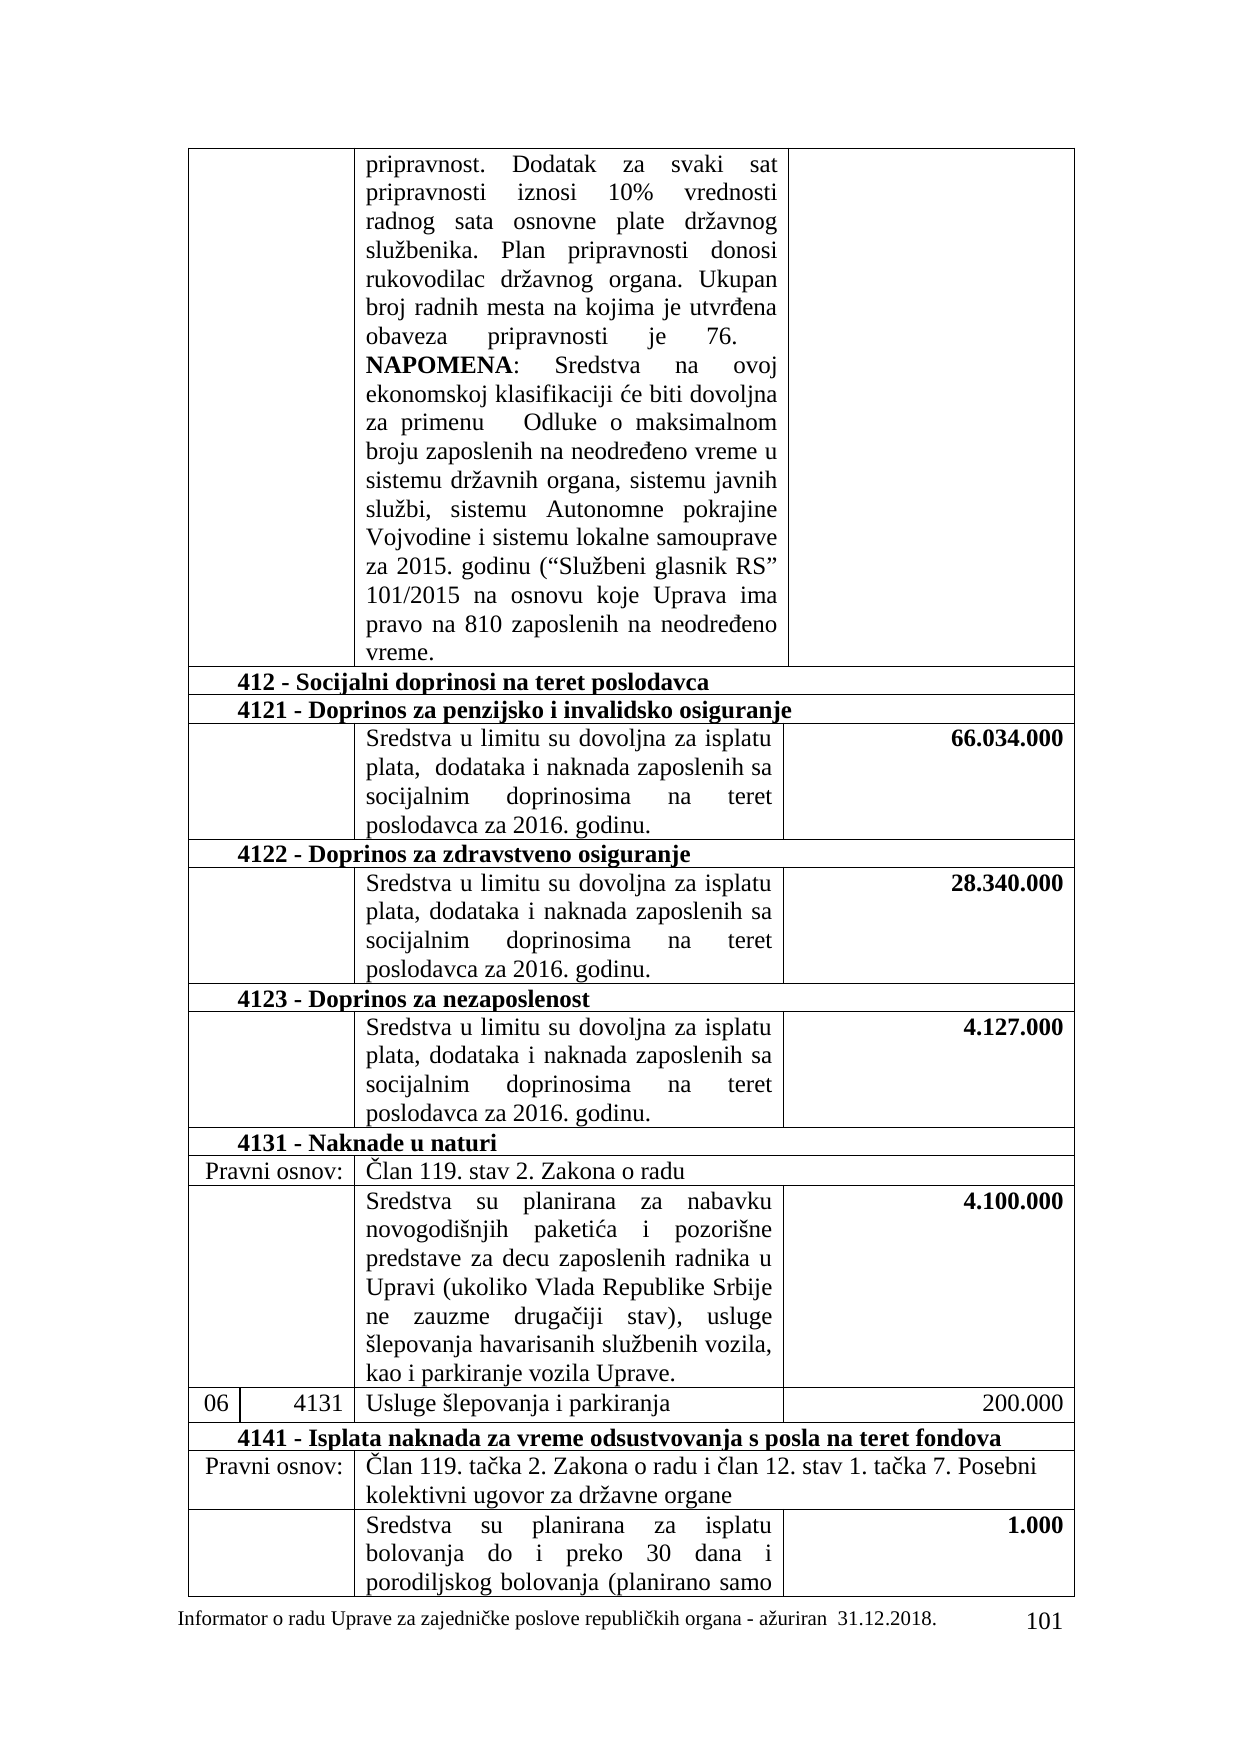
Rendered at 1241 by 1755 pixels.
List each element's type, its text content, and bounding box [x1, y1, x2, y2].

table_cell 66.034.000 [784, 724, 1074, 838]
table_cell [789, 149, 1074, 666]
table_cell 28.340.000 [784, 868, 1074, 983]
table_cell Član 119. tačka 2. Zakona o radu i član 12. stav 1. tačka 7. Posebni kolektivni ugovor za državne organe [355, 1451, 1074, 1509]
table_cell 1.000 [784, 1510, 1074, 1596]
table_cell 412 - Socijalni doprinosi na teret poslodavca [189, 667, 1074, 694]
table_cell Sredstva u limitu su dovolјna za isplatu plata, dodataka i naknada zaposlenih sa socijalnim doprinosima na teret poslodavca za 2016. godinu. [355, 1012, 783, 1127]
table_cell Član 119. stav 2. Zakona o radu [355, 1156, 1074, 1185]
table_cell 4131 [241, 1388, 354, 1422]
table_cell [189, 724, 354, 838]
table_cell [189, 1012, 354, 1127]
table_cell Pravni osnov: [189, 1156, 354, 1185]
table_cell [189, 1186, 354, 1387]
table_cell Sredstva u limitu su dovolјna za isplatu plata, dodataka i naknada zaposlenih sa socijalnim doprinosima na teret poslodavca za 2016. godinu. [355, 868, 783, 983]
table_cell 200.000 [784, 1388, 1074, 1422]
table_cell Usluge šlepovanja i parkiranja [355, 1388, 783, 1422]
table_cell 06 [189, 1388, 239, 1422]
table_cell Sredstva su planirana za isplatu bolovanja do i preko 30 dana i porodilјskog bolovanja (planirano samo [355, 1510, 783, 1596]
table_cell [189, 868, 354, 983]
table_cell [189, 1510, 354, 1596]
table_cell 4141 - Isplata naknada za vreme odsustvovanja s posla na teret fondova [189, 1423, 1074, 1450]
table_cell Sredstva u limitu su dovolјna za isplatu plata, dodataka i naknada zaposlenih sa socijalnim doprinosima na teret poslodavca za 2016. godinu. [355, 724, 783, 838]
table_cell Pravni osnov: [189, 1451, 354, 1509]
table_cell pripravnost. Dodatak za svaki sat pripravnosti iznosi 10% vrednosti radnog sata osnovne plate državnog službenika. Plan pripravnosti donosi rukovodilac državnog organa. Ukupan broj radnih mesta na kojima je utvrđena obaveza pripravnosti je 76. NAPOMENA: Sredstva na ovoj ekonomskoj klasifikaciji će biti dovolјna za primenu Odluke o maksimalnom broju zaposlenih na neodređeno vreme u sistemu državnih organa, sistemu javnih službi, sistemu Autonomne pokrajine Vojvodine i sistemu lokalne samouprave za 2015. godinu (“Službeni glasnik RS” 101/2015 na osnovu koje Uprava ima pravo na 810 zaposlenih na neodređeno vreme. [355, 149, 788, 666]
table_cell 4131 - Naknade u naturi [189, 1128, 1074, 1155]
table_cell 4.100.000 [784, 1186, 1074, 1387]
table_cell Sredstva su planirana za nabavku novogodišnjih paketića i pozorišne predstave za decu zaposlenih radnika u Upravi (ukoliko Vlada Republike Srbije ne zauzme drugačiji stav), usluge šlepovanja havarisanih službenih vozila, kao i parkiranje vozila Uprave. [355, 1186, 783, 1387]
table_cell 4123 - Doprinos za nezaposlenost [189, 984, 1074, 1011]
table_cell [189, 149, 354, 666]
table_cell 4121 - Doprinos za penzijsko i invalidsko osiguranje [189, 695, 1074, 722]
table_cell 4122 - Doprinos za zdravstveno osiguranje [189, 840, 1074, 867]
table_cell 4.127.000 [784, 1012, 1074, 1127]
